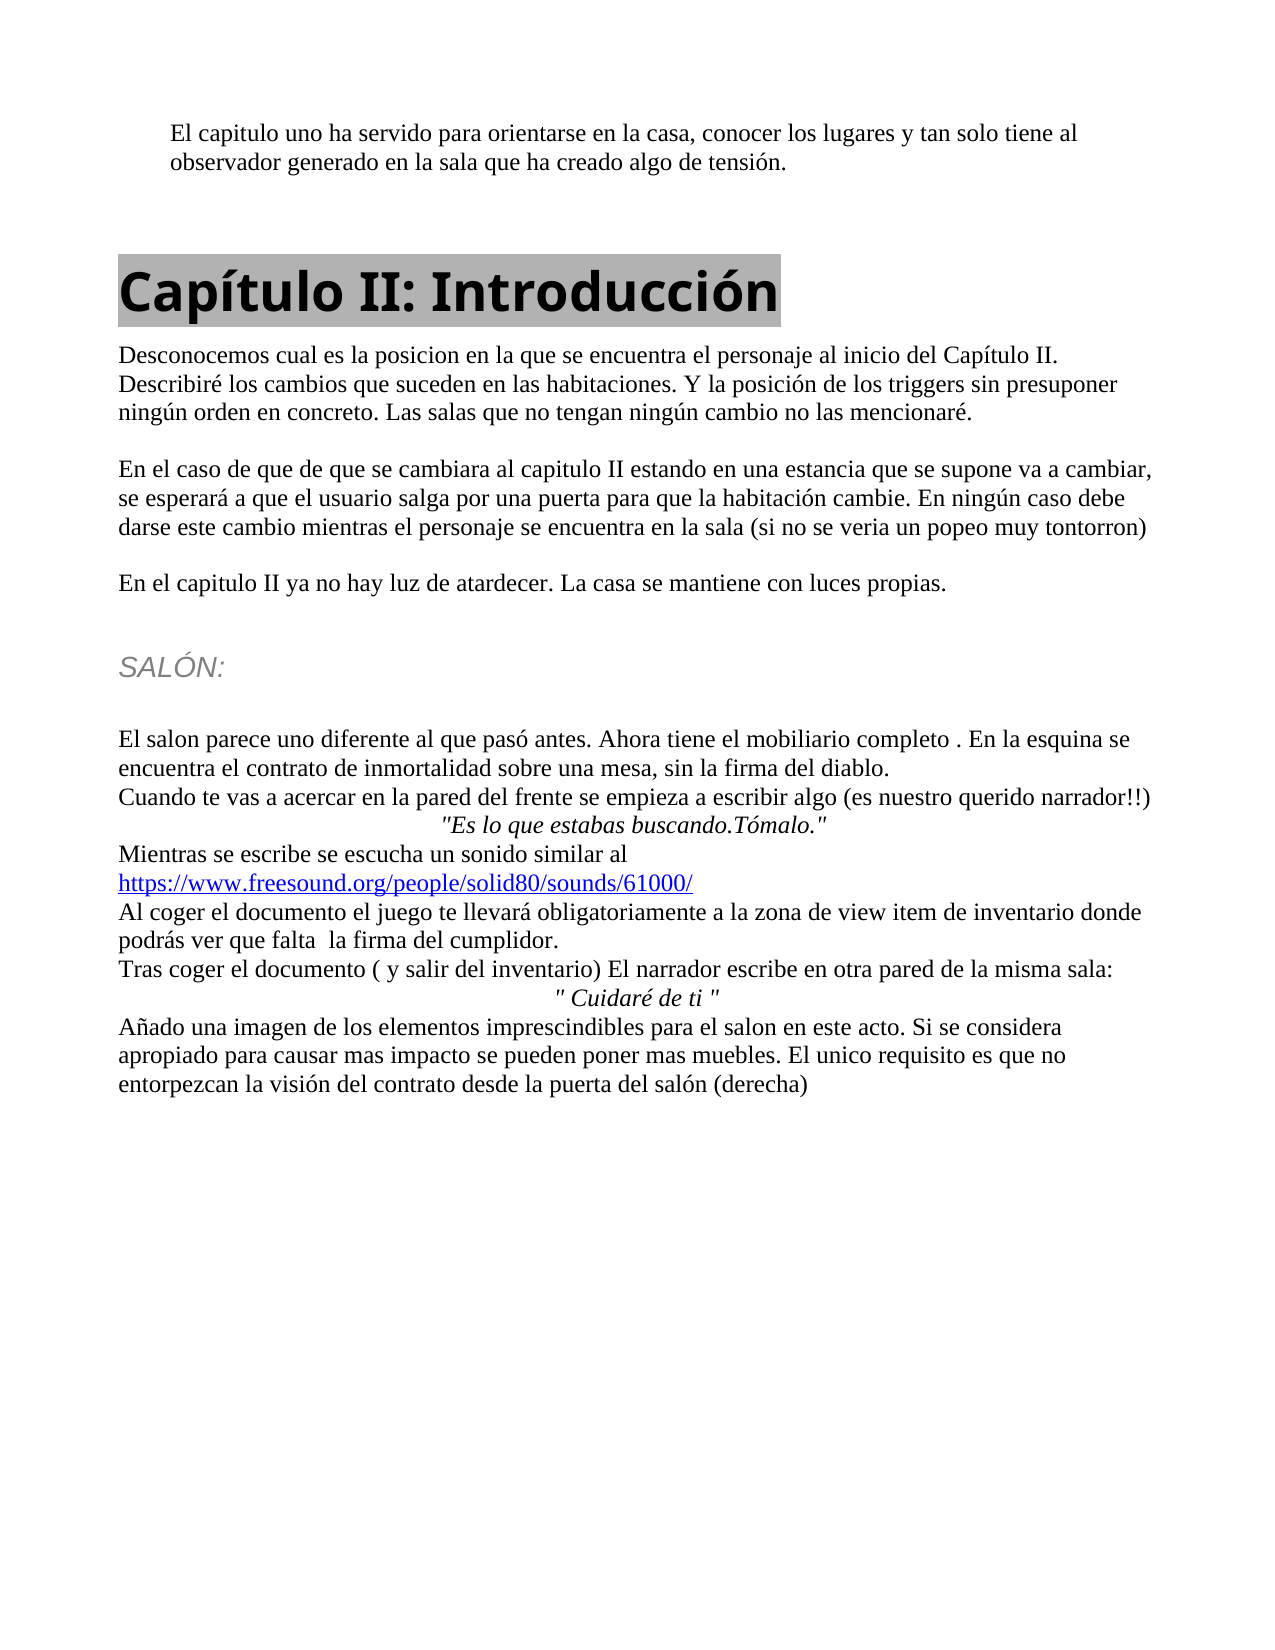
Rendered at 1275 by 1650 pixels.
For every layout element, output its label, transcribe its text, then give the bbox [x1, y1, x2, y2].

text Añado una imagen de los elementos imprescindibles para el salon en este acto. Si se considera apropiado para causar mas impacto se pueden poner mas muebles. El unico requisito es que no entorpezcan la visión del contrato desde la puerta del salón (derecha) [118, 1012, 1157, 1098]
text Tras coger el documento ( y salir del inventario) El narrador escribe en otra pared de la misma sala: [118, 954, 1157, 983]
text Capítulo II: Introducción [118, 254, 1157, 327]
text Desconocemos cual es la posicion en la que se encuentra el personaje al inicio del Capítulo II. Describiré los cambios que suceden en las habitaciones. Y la posición de los triggers sin presuponer ningún orden en concreto. Las salas que no tengan ningún cambio no las mencionaré. [118, 340, 1157, 426]
text En el capitulo II ya no hay luz de atardecer. La casa se mantiene con luces propias. [118, 568, 1157, 597]
text En el caso de que de que se cambiara al capitulo II estando en una estancia que se supone va a cambiar, se esperará a que el usuario salga por una puerta para que la habitación cambie. En ningún caso debe darse este cambio mientras el personaje se encuentra en la sala (si no se veria un popeo muy tontorron) [118, 454, 1157, 540]
text Cuando te vas a acercar en la pared del frente se empieza a escribir algo (es nuestro querido narrador!!) [118, 782, 1157, 811]
text El capitulo uno ha servido para orientarse en la casa, conocer los lugares y tan solo tiene al observador generado en la sala que ha creado algo de tensión. [170, 118, 1157, 176]
text Mientras se escribe se escucha un sonido similar al https://www.freesound.org/people/solid80/sounds/61000/ [118, 839, 1157, 897]
text El salon parece uno diferente al que pasó antes. Ahora tiene el mobiliario completo . En la esquina se encuentra el contrato de inmortalidad sobre una mesa, sin la firma del diablo. [118, 724, 1157, 782]
text " Cuidaré de ti " [118, 983, 1157, 1012]
text SALÓN: [118, 650, 1157, 684]
text Al coger el documento el juego te llevará obligatoriamente a la zona de view item de inventario donde podrás ver que falta la firma del cumplidor. [118, 897, 1157, 954]
text "Es lo que estabas buscando.Tómalo." [118, 811, 1157, 839]
